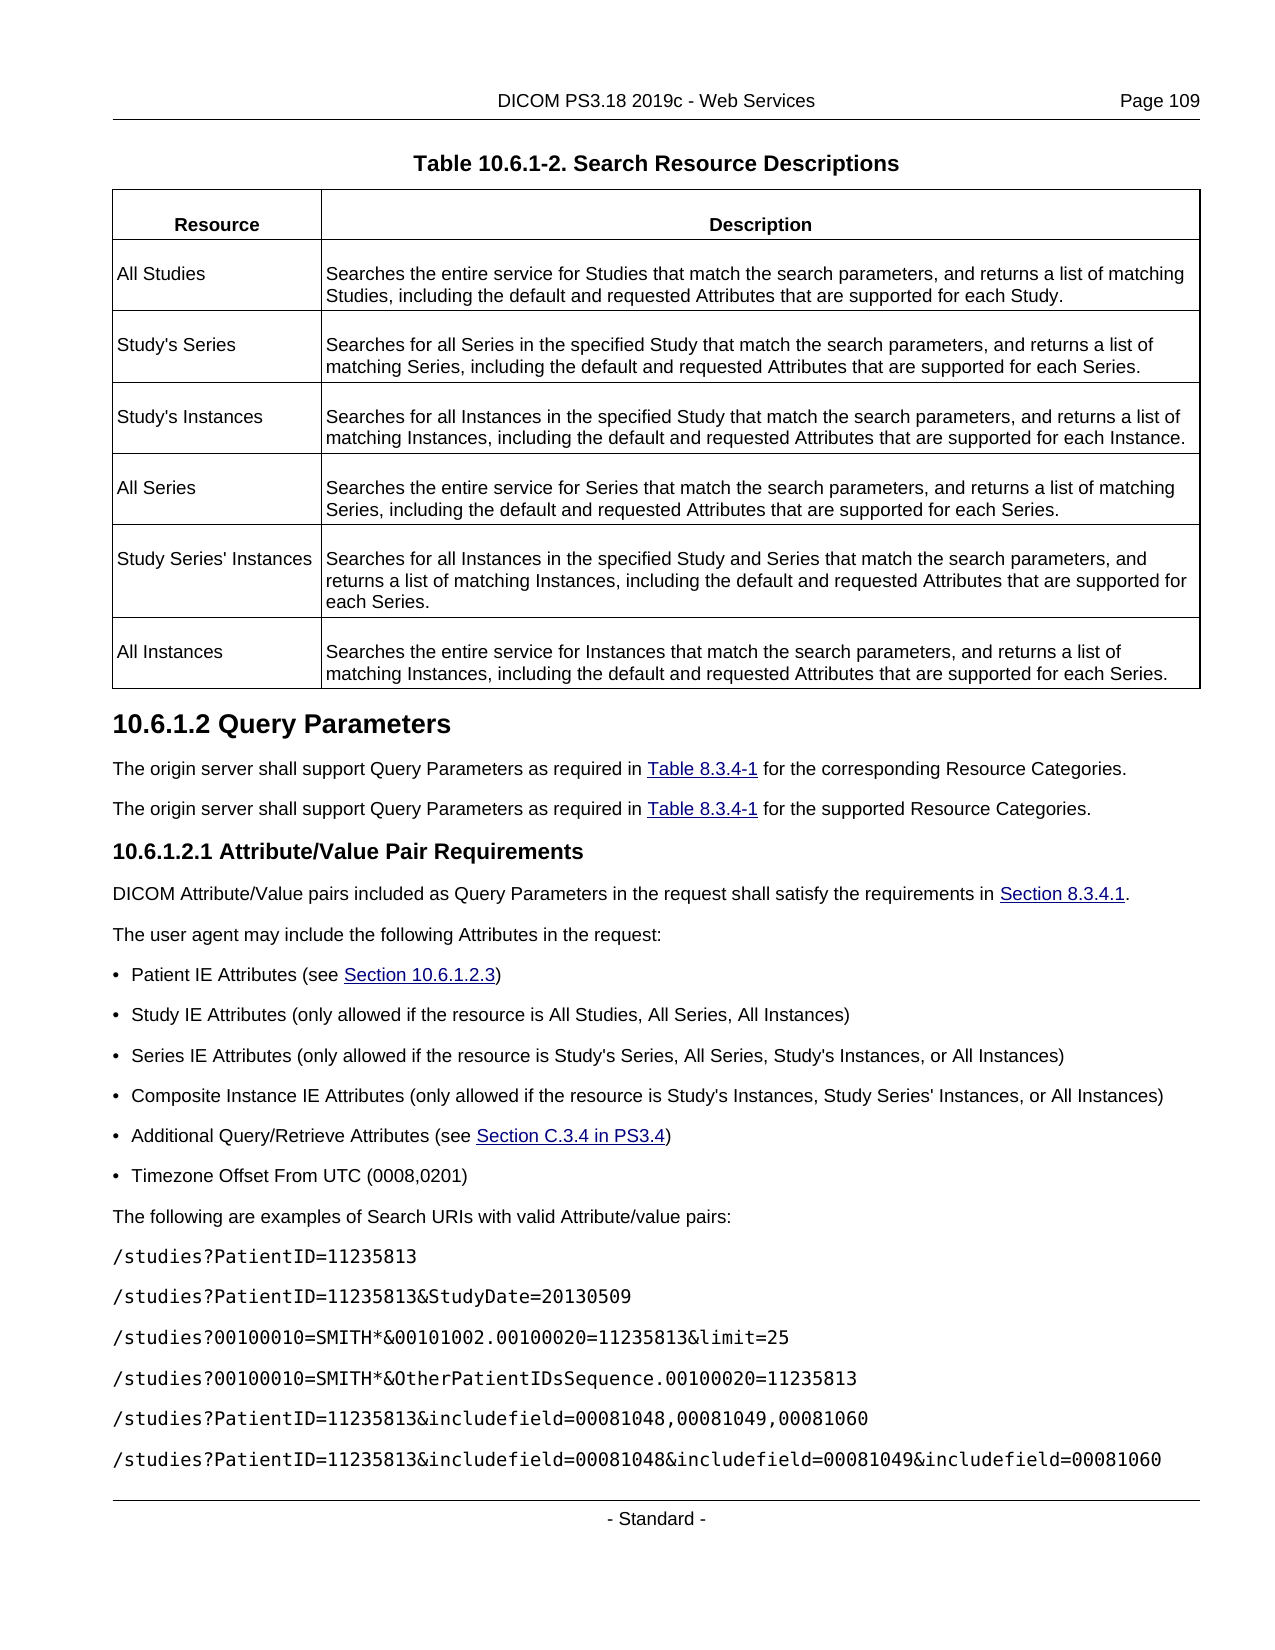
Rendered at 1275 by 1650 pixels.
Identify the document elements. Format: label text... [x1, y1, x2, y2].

text 10.6.1.2 Query Parameters [112, 708, 1200, 739]
table_cell Searches the entire service for Series that match the search parameters, and returns a list of matching Series, including the default and requested Attributes that are supported for each Series. [322, 454, 1199, 524]
text • Timezone Offset From UTC (0008,0201) [112, 1165, 1200, 1187]
text DICOM Attribute/Value pairs included as Query Parameters in the request shall satisfy the requirements in Section 8.3.4.1. [112, 883, 1200, 905]
table_cell All Instances [113, 618, 321, 688]
text The origin server shall support Query Parameters as required in Table 8.3.4-1 for the corresponding Resource Categories. [112, 758, 1200, 779]
text • Study IE Attributes (only allowed if the resource is All Studies, All Series, All Instances) [112, 1004, 1200, 1026]
text The origin server shall support Query Parameters as required in Table 8.3.4-1 for the supported Resource Categories. [112, 798, 1200, 820]
table_header Resource [113, 190, 321, 239]
text • Patient IE Attributes (see Section 10.6.1.2.3) [112, 964, 1200, 985]
table_cell All Series [113, 454, 321, 524]
text The user agent may include the following Attributes in the request: [112, 923, 1200, 945]
table_cell Searches for all Instances in the specified Study and Series that match the search parameters, and returns a list of matching Instances, including the default and requested Attributes that are supported for each Series. [322, 525, 1199, 617]
table_cell Study's Series [113, 311, 321, 382]
table_cell Searches for all Instances in the specified Study that match the search parameters, and returns a list of matching Instances, including the default and requested Attributes that are supported for each Instance. [322, 383, 1199, 453]
text • Additional Query/Retrieve Attributes (see Section C.3.4 in PS3.4) [112, 1125, 1200, 1147]
text /studies?00100010=SMITH*&00101002.00100020=11235813&limit=25 [112, 1327, 1200, 1349]
table_cell All Studies [113, 240, 321, 310]
text /studies?PatientID=11235813 [112, 1246, 1200, 1268]
text The following are examples of Search URIs with valid Attribute/value pairs: [112, 1206, 1200, 1227]
table_cell Study's Instances [113, 383, 321, 453]
table_cell Searches the entire service for Instances that match the search parameters, and returns a list of matching Instances, including the default and requested Attributes that are supported for each Series. [322, 618, 1199, 688]
table_cell Study Series' Instances [113, 525, 321, 617]
text /studies?PatientID=11235813&includefield=00081048&includefield=00081049&includefield=00081060 [112, 1449, 1200, 1471]
text Table 10.6.1-2. Search Resource Descriptions [112, 150, 1200, 176]
table_cell Searches the entire service for Studies that match the search parameters, and returns a list of matching Studies, including the default and requested Attributes that are supported for each Study. [322, 240, 1199, 310]
text • Series IE Attributes (only allowed if the resource is Study's Series, All Series, Study's Instances, or All Instances) [112, 1044, 1200, 1066]
table_cell Searches for all Series in the specified Study that match the search parameters, and returns a list of matching Series, including the default and requested Attributes that are supported for each Series. [322, 311, 1199, 382]
text /studies?PatientID=11235813&includefield=00081048,00081049,00081060 [112, 1408, 1200, 1430]
table_header Description [322, 190, 1199, 239]
text /studies?PatientID=11235813&StudyDate=20130509 [112, 1287, 1200, 1308]
text • Composite Instance IE Attributes (only allowed if the resource is Study's Instances, Study Series' Instances, or All Instances) [112, 1085, 1200, 1106]
text 10.6.1.2.1 Attribute/Value Pair Requirements [112, 838, 1200, 864]
text /studies?00100010=SMITH*&OtherPatientIDsSequence.00100020=11235813 [112, 1368, 1200, 1390]
